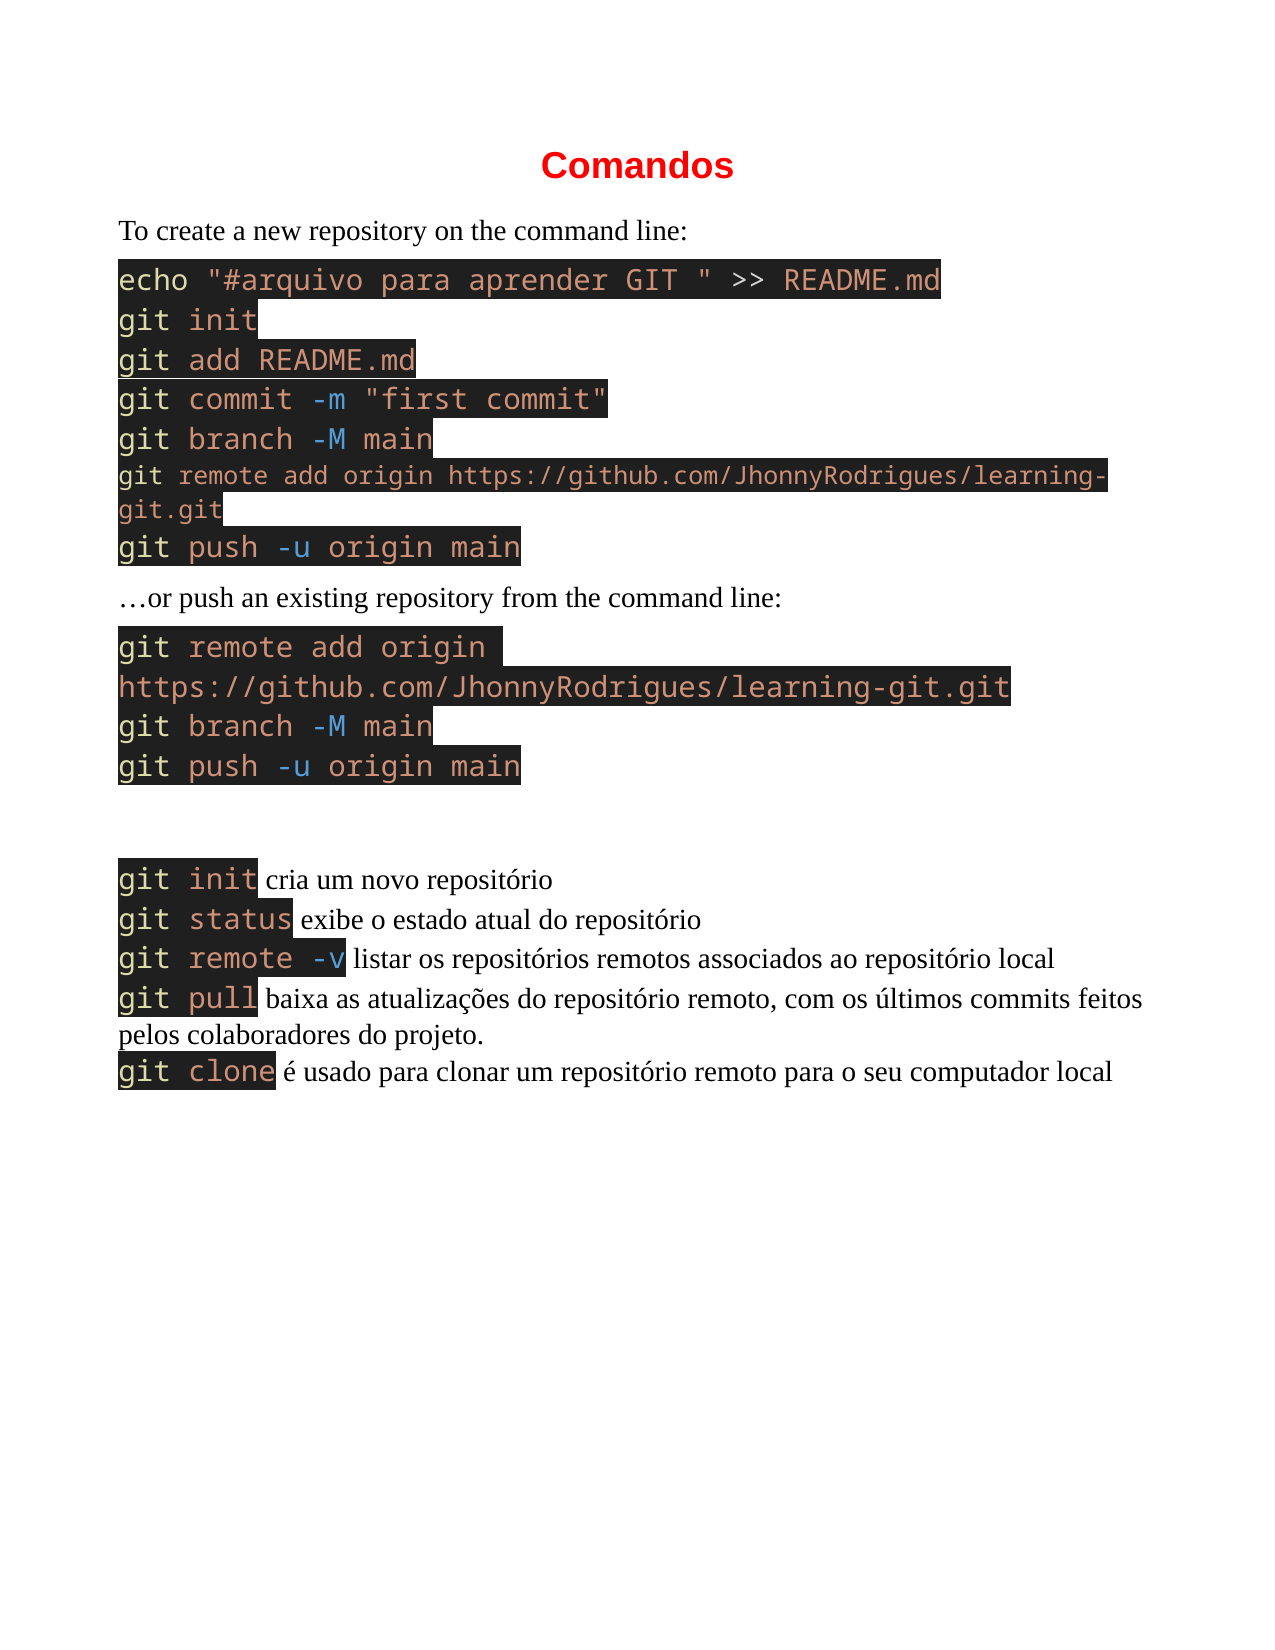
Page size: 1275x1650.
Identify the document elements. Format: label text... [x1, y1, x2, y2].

subtitle To create a new repository on the command line: [118, 213, 1157, 247]
text git add README.md [118, 339, 1157, 378]
text git remote -v listar os repositórios remotos associados ao repositório local [118, 938, 1157, 977]
text git push -u origin main [118, 745, 1157, 785]
text echo "#arquivo para aprender GIT " >> README.md [118, 259, 1157, 299]
text git remote add origin https://github.com/JhonnyRodrigues/learning-git.git [118, 626, 1157, 706]
text git remote add origin https://github.com/JhonnyRodrigues/learning-git.git [118, 458, 1157, 526]
text git init [118, 299, 1157, 339]
text git pull baixa as atualizações do repositório remoto, com os últimos commits feitos pelos colaboradores do projeto. [118, 977, 1157, 1051]
text git status exibe o estado atual do repositório [118, 898, 1157, 938]
text git push -u origin main [118, 526, 1157, 566]
text git branch -M main [118, 706, 1157, 745]
text git branch -M main [118, 418, 1157, 458]
subtitle …or push an existing repository from the command line: [118, 580, 1157, 614]
subtitle Comandos [118, 143, 1157, 186]
text git init cria um novo repositório [118, 858, 1157, 898]
text git commit -m "first commit" [118, 378, 1157, 418]
text git clone é usado para clonar um repositório remoto para o seu computador local [118, 1051, 1157, 1090]
